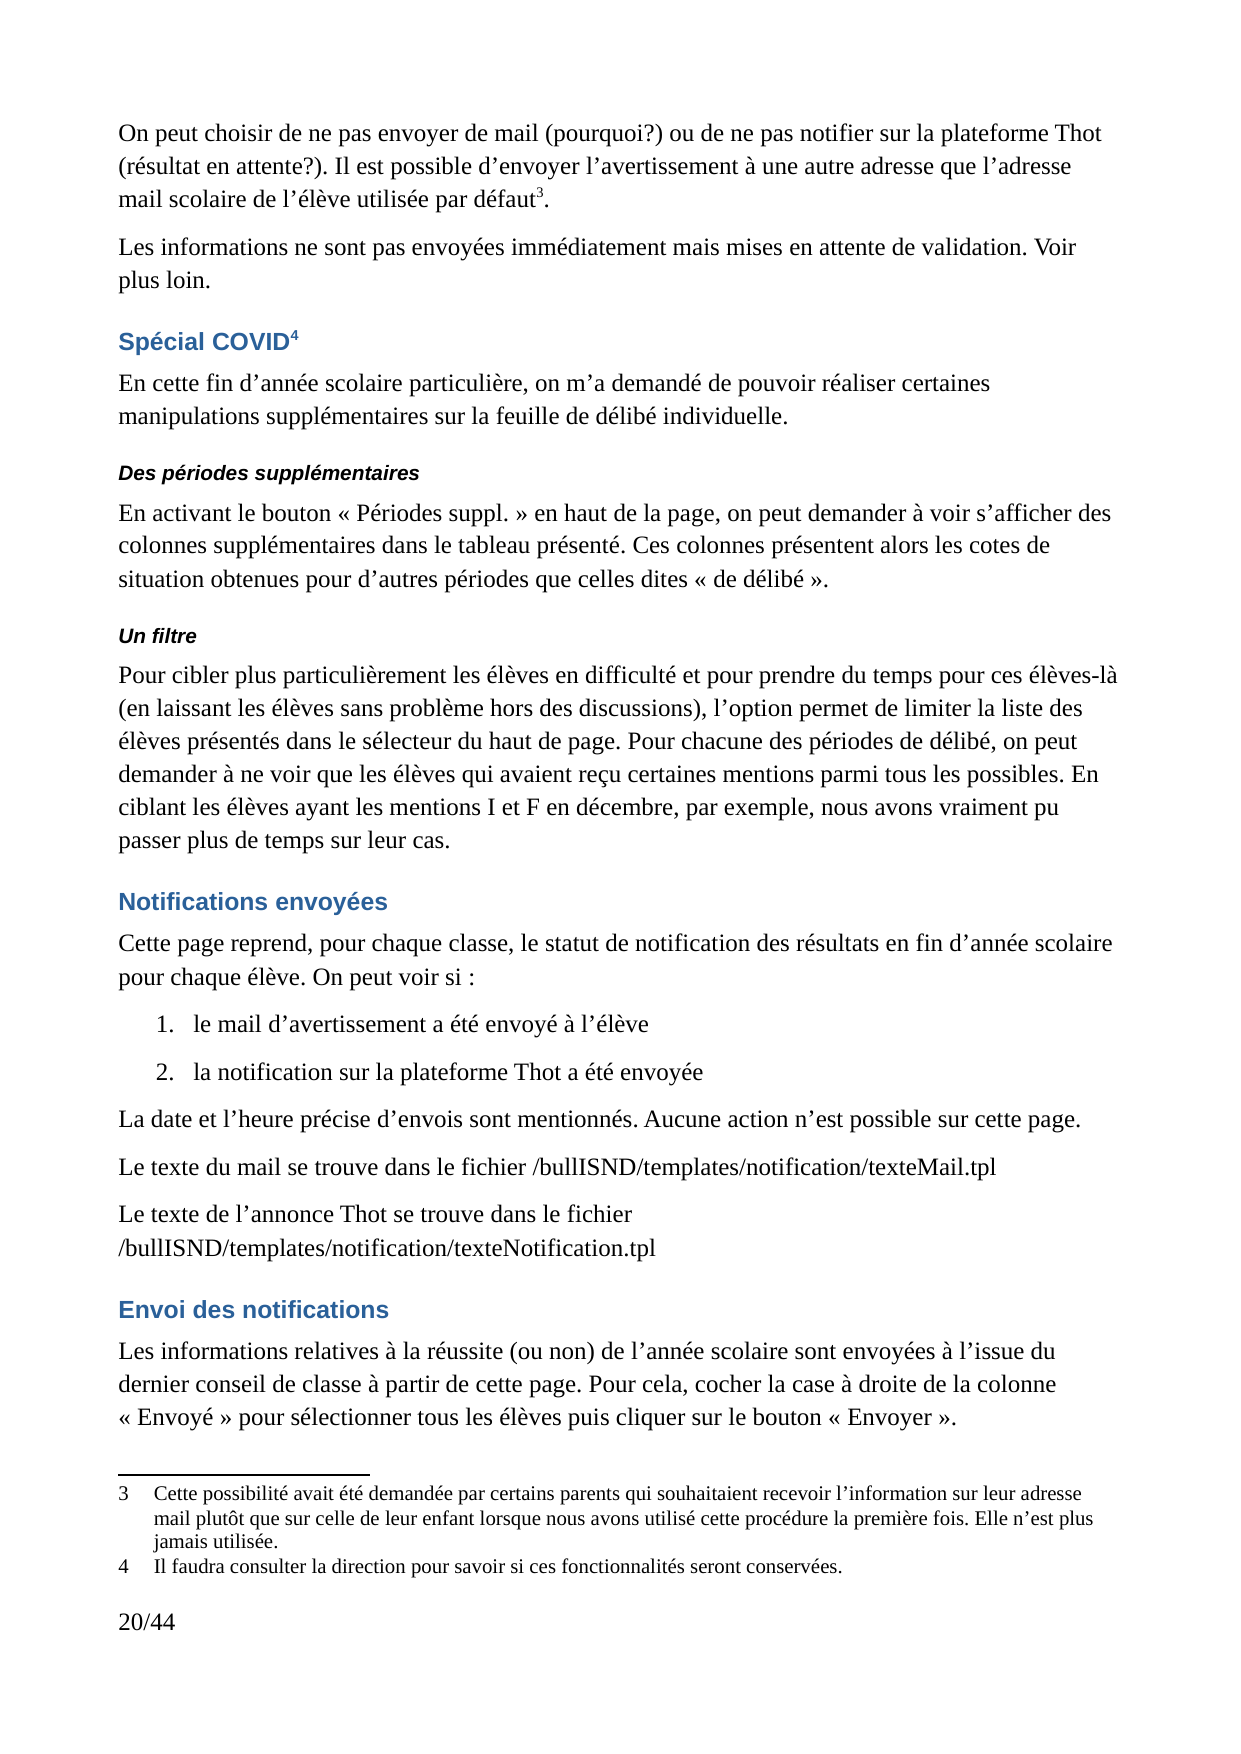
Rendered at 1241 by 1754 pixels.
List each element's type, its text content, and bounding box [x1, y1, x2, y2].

subtitle Un filtre [118, 624, 1122, 648]
text Les informations relatives à la réussite (ou non) de l’année scolaire sont envoyées à l’issue du dernier conseil de classe à partir de cette page. Pour cela, cocher la case à droite de la colonne « Envoyé » pour sélectionner tous les élèves puis cliquer sur le bouton « Envoyer ». [118, 1336, 1122, 1431]
list la notification sur la plateforme Thot a été envoyée [156, 1057, 1122, 1086]
text Le texte de l’annonce Thot se trouve dans le fichier /bullISND/templates/notification/texteNotification.tpl [118, 1199, 1122, 1261]
text Pour cibler plus particulièrement les élèves en difficulté et pour prendre du temps pour ces élèves-là (en laissant les élèves sans problème hors des discussions), l’option permet de limiter la liste des élèves présentés dans le sélecteur du haut de page. Pour chacune des périodes de délibé, on peut demander à ne voir que les élèves qui avaient reçu certaines mentions parmi tous les possibles. En ciblant les élèves ayant les mentions I et F en décembre, par exemple, nous avons vraiment pu passer plus de temps sur leur cas. [118, 660, 1122, 854]
subtitle Notifications envoyées [118, 887, 1122, 916]
text Le texte du mail se trouve dans le fichier /bullISND/templates/notification/texteMail.tpl [118, 1152, 1122, 1181]
subtitle Spécial COVID [118, 327, 1122, 356]
subtitle Envoi des notifications [118, 1295, 1122, 1323]
text Cette possibilité avait été demandée par certains parents qui souhaitaient recevoir l’information sur leur adresse mail plutôt que sur celle de leur enfant lorsque nous avons utilisé cette procédure la première fois. Elle n’est plus jamais utilisée. [118, 1481, 1122, 1553]
text La date et l’heure précise d’envois sont mentionnés. Aucune action n’est possible sur cette page. [118, 1104, 1122, 1133]
text Cette page reprend, pour chaque classe, le statut de notification des résultats en fin d’année scolaire pour chaque élève. On peut voir si : [118, 928, 1122, 990]
list le mail d’avertissement a été envoyé à l’élève [156, 1009, 1122, 1038]
text On peut choisir de ne pas envoyer de mail (pourquoi?) ou de ne pas notifier sur la plateforme Thot (résultat en attente?). Il est possible d’envoyer l’avertissement à une autre adresse que l’adresse mail scolaire de l’élève utilisée par défaut. [118, 118, 1122, 213]
text En activant le bouton « Périodes suppl. » en haut de la page, on peut demander à voir s’afficher des colonnes supplémentaires dans le tableau présenté. Ces colonnes présentent alors les cotes de situation obtenues pour d’autres périodes que celles dites « de délibé ». [118, 498, 1122, 592]
subtitle Des périodes supplémentaires [118, 461, 1122, 485]
text Il faudra consulter la direction pour savoir si ces fonctionnalités seront conservées. [118, 1553, 1122, 1578]
text Les informations ne sont pas envoyées immédiatement mais mises en attente de validation. Voir plus loin. [118, 232, 1122, 293]
text En cette fin d’année scolaire particulière, on m’a demandé de pouvoir réaliser certaines manipulations supplémentaires sur la feuille de délibé individuelle. [118, 368, 1122, 430]
